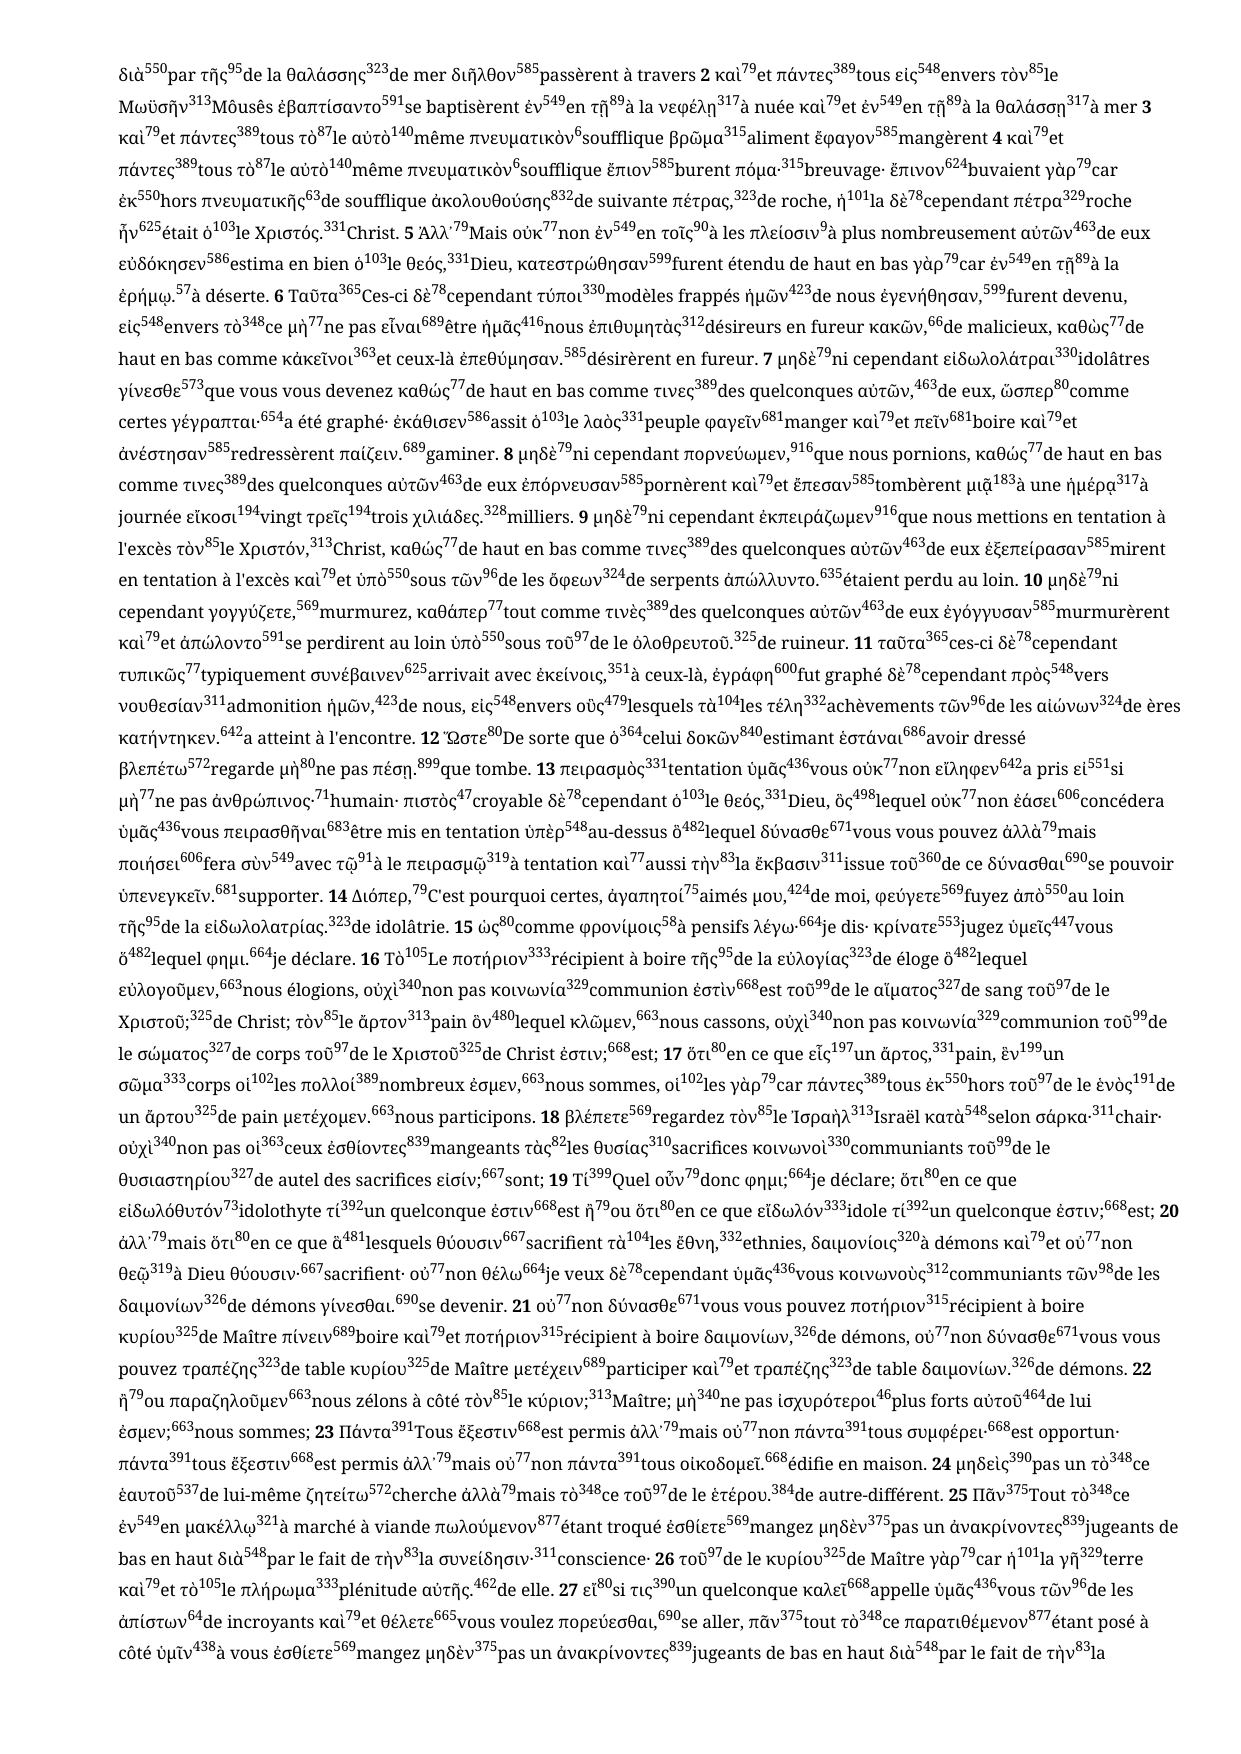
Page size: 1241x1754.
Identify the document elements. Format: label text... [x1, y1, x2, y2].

text 1 Οὐ77Non θέλω664je veux γὰρ79car ὑμᾶς436vous ἀγνοεῖν,689méconnaître, ἀδελφοί,336frères, ὅτι80en ce que οἱ102les πατέρες330pères ἡμῶν423de nous πάντες389tous ὑπὸ548sous τὴν83la νεφέλην311nuée ἦσαν624étaient καὶ79et πάντες389tous διὰ550par τῆς95de la θαλάσσης323de mer διῆλθον585passèrent à travers 2 καὶ79et πάντες389tous εἰς548envers τὸν85le Μωϋσῆν313Môusês ἐβαπτίσαντο591se baptisèrent ἐν549en τῇ89à la νεφέλῃ317à nuée καὶ79et ἐν549en τῇ89à la θαλάσσῃ317à mer 3 καὶ79et πάντες389tous τὸ87le αὐτὸ140même πνευματικὸν6soufflique βρῶμα315aliment ἔφαγον585mangèrent 4 καὶ79et πάντες389tous τὸ87le αὐτὸ140même πνευματικὸν6soufflique ἔπιον585burent πόμα·315breuvage· ἔπινον624buvaient γὰρ79car ἐκ550hors πνευματικῆς63de soufflique ἀκολουθούσης832de suivante πέτρας,323de roche, ἡ101la δὲ78cependant πέτρα329roche ἦν625était ὁ103le Χριστός.331Christ. 5 Ἀλλ᾽79Mais οὐκ77non ἐν549en τοῖς90à les πλείοσιν9à plus nombreusement αὐτῶν463de eux εὐδόκησεν586estima en bien ὁ103le θεός,331Dieu, κατεστρώθησαν599furent étendu de haut en bas γὰρ79car ἐν549en τῇ89à la ἐρήμῳ.57à déserte. 6 Ταῦτα365Ces-ci δὲ78cependant τύποι330modèles frappés ἡμῶν423de nous ἐγενήθησαν,599furent devenu, εἰς548envers τὸ348ce μὴ77ne pas εἶναι689être ἡμᾶς416nous ἐπιθυμητὰς312désireurs en fureur κακῶν,66de malicieux, καθὼς77de haut en bas comme κἀκεῖνοι363et ceux-là ἐπεθύμησαν.585désirèrent en fureur. 7 μηδὲ79ni cependant εἰδωλολάτραι330idolâtres γίνεσθε573que vous vous devenez καθώς77de haut en bas comme τινες389des quelconques αὐτῶν,463de eux, ὥσπερ80comme certes γέγραπται·654a été graphé· ἐκάθισεν586assit ὁ103le λαὸς331peuple φαγεῖν681manger καὶ79et πεῖν681boire καὶ79et ἀνέστησαν585redressèrent παίζειν.689gaminer. 8 μηδὲ79ni cependant πορνεύωμεν,916que nous pornions, καθώς77de haut en bas comme τινες389des quelconques αὐτῶν463de eux ἐπόρνευσαν585pornèrent καὶ79et ἔπεσαν585tombèrent μιᾷ183à une ἡμέρᾳ317à journée εἴκοσι194vingt τρεῖς194trois χιλιάδες.328milliers. 9 μηδὲ79ni cependant ἐκπειράζωμεν916que nous mettions en tentation à l'excès τὸν85le Χριστόν,313Christ, καθώς77de haut en bas comme τινες389des quelconques αὐτῶν463de eux ἐξεπείρασαν585mirent en tentation à l'excès καὶ79et ὑπὸ550sous τῶν96de les ὄφεων324de serpents ἀπώλλυντο.635étaient perdu au loin. 10 μηδὲ79ni cependant γογγύζετε,569murmurez, καθάπερ77tout comme τινὲς389des quelconques αὐτῶν463de eux ἐγόγγυσαν585murmurèrent καὶ79et ἀπώλοντο591se perdirent au loin ὑπὸ550sous τοῦ97de le ὀλοθρευτοῦ.325de ruineur. 11 ταῦτα365ces-ci δὲ78cependant τυπικῶς77typiquement συνέβαινεν625arrivait avec ἐκείνοις,351à ceux-là, ἐγράφη600fut graphé δὲ78cependant πρὸς548vers νουθεσίαν311admonition ἡμῶν,423de nous, εἰς548envers οὓς479lesquels τὰ104les τέλη332achèvements τῶν96de les αἰώνων324de ères κατήντηκεν.642a atteint à l'encontre. 12 Ὥστε80De sorte que ὁ364celui δοκῶν840estimant ἑστάναι686avoir dressé βλεπέτω572regarde μὴ80ne pas πέσῃ.899que tombe. 13 πειρασμὸς331tentation ὑμᾶς436vous οὐκ77non εἴληφεν642a pris εἰ551si μὴ77ne pas ἀνθρώπινος·71humain· πιστὸς47croyable δὲ78cependant ὁ103le θεός,331Dieu, ὃς498lequel οὐκ77non ἐάσει606concédera ὑμᾶς436vous πειρασθῆναι683être mis en tentation ὑπὲρ548au-dessus ὃ482lequel δύνασθε671vous vous pouvez ἀλλὰ79mais ποιήσει606fera σὺν549avec τῷ91à le πειρασμῷ319à tentation καὶ77aussi τὴν83la ἔκβασιν311issue τοῦ360de ce δύνασθαι690se pouvoir ὑπενεγκεῖν.681supporter. 14 Διόπερ,79C'est pourquoi certes, ἀγαπητοί75aimés μου,424de moi, φεύγετε569fuyez ἀπὸ550au loin τῆς95de la εἰδωλολατρίας.323de idolâtrie. 15 ὡς80comme φρονίμοις58à pensifs λέγω·664je dis· κρίνατε553jugez ὑμεῖς447vous ὅ482lequel φημι.664je déclare. 16 Τὸ105Le ποτήριον333récipient à boire τῆς95de la εὐλογίας323de éloge ὃ482lequel εὐλογοῦμεν,663nous élogions, οὐχὶ340non pas κοινωνία329communion ἐστὶν668est τοῦ99de le αἵματος327de sang τοῦ97de le Χριστοῦ;325de Christ; τὸν85le ἄρτον313pain ὃν480lequel κλῶμεν,663nous cassons, οὐχὶ340non pas κοινωνία329communion τοῦ99de le σώματος327de corps τοῦ97de le Χριστοῦ325de Christ ἐστιν;668est; 17 ὅτι80en ce que εἷς197un ἄρτος,331pain, ἓν199un σῶμα333corps οἱ102les πολλοί389nombreux ἐσμεν,663nous sommes, οἱ102les γὰρ79car πάντες389tous ἐκ550hors τοῦ97de le ἑνὸς191de un ἄρτου325de pain μετέχομεν.663nous participons. 18 βλέπετε569regardez τὸν85le Ἰσραὴλ313Israël κατὰ548selon σάρκα·311chair· οὐχὶ340non pas οἱ363ceux ἐσθίοντες839mangeants τὰς82les θυσίας310sacrifices κοινωνοὶ330communiants τοῦ99de le θυσιαστηρίου327de autel des sacrifices εἰσίν;667sont; 19 Τί399Quel οὖν79donc φημι;664je déclare; ὅτι80en ce que εἰδωλόθυτόν73idolothyte τί392un quelconque ἐστιν668est ἢ79ou ὅτι80en ce que εἴδωλόν333idole τί392un quelconque ἐστιν;668est; 20 ἀλλ᾽79mais ὅτι80en ce que ἃ481lesquels θύουσιν667sacrifient τὰ104les ἔθνη,332ethnies, δαιμονίοις320à démons καὶ79et οὐ77non θεῷ319à Dieu θύουσιν·667sacrifient· οὐ77non θέλω664je veux δὲ78cependant ὑμᾶς436vous κοινωνοὺς312communiants τῶν98de les δαιμονίων326de démons γίνεσθαι.690se devenir. 21 οὐ77non δύνασθε671vous vous pouvez ποτήριον315récipient à boire κυρίου325de Maître πίνειν689boire καὶ79et ποτήριον315récipient à boire δαιμονίων,326de démons, οὐ77non δύνασθε671vous vous pouvez τραπέζης323de table κυρίου325de Maître μετέχειν689participer καὶ79et τραπέζης323de table δαιμονίων.326de démons. 22 ἢ79ou παραζηλοῦμεν663nous zélons à côté τὸν85le κύριον;313Maître; μὴ340ne pas ἰσχυρότεροι46plus forts αὐτοῦ464de lui ἐσμεν;663nous sommes; 23 Πάντα391Tous ἔξεστιν668est permis ἀλλ᾽79mais οὐ77non πάντα391tous συμφέρει·668est opportun· πάντα391tous ἔξεστιν668est permis ἀλλ᾽79mais οὐ77non πάντα391tous οἰκοδομεῖ.668édifie en maison. 24 μηδεὶς390pas un τὸ348ce ἑαυτοῦ537de lui-même ζητείτω572cherche ἀλλὰ79mais τὸ348ce τοῦ97de le ἑτέρου.384de autre-différent. 25 Πᾶν375Tout τὸ348ce ἐν549en μακέλλῳ321à marché à viande πωλούμενον877étant troqué ἐσθίετε569mangez μηδὲν375pas un ἀνακρίνοντες839jugeants de bas en haut διὰ548par le fait de τὴν83la συνείδησιν·311conscience· 26 τοῦ97de le κυρίου325de Maître γὰρ79car ἡ101la γῆ329terre καὶ79et τὸ105le πλήρωμα333plénitude αὐτῆς.462de elle. 27 εἴ80si τις390un quelconque καλεῖ668appelle ὑμᾶς436vous τῶν96de les ἀπίστων64de incroyants καὶ79et θέλετε665vous voulez πορεύεσθαι,690se aller, πᾶν375tout τὸ348ce παρατιθέμενον877étant posé à côté ὑμῖν438à vous ἐσθίετε569mangez μηδὲν375pas un ἀνακρίνοντες839jugeants de bas en haut διὰ548par le fait de τὴν83la συνείδησιν.311conscience. 28 ἐὰν80si le cas échéant δέ78cependant τις390un quelconque ὑμῖν438à vous εἴπῃ·899que dise· τοῦτο158ce-ci ἱερόθυτόν49sanctuaire sacrifice ἐστιν,668est, μὴ77ne pas ἐσθίετε569mangez δι᾽548par le fait de ἐκεῖνον346celui-là τὸν346celui μηνύσαντα707ayant indiqué καὶ79et τὴν83la συνείδησιν·311conscience· 29 συνείδησιν311conscience δὲ78cependant λέγω664je dis οὐχὶ77non pas τὴν344celle ἑαυτοῦ537de lui-même ἀλλὰ79mais τὴν344celle τοῦ97de le ἑτέρου.384de autre-différent. ἱνατί77pourquoi γὰρ79car ἡ101la ἐλευθερία329liberté μου424de moi κρίνεται680est jugé ὑπὸ550sous ἄλλης125de autre συνειδήσεως;323de conscience; 30 εἰ80si ἐγὼ431moi χάριτι317à grâce μετέχω,664je participe, τί399quel βλασφημοῦμαι676je suis blasphémé ὑπὲρ550au-dessus οὗ494de lequel ἐγὼ431moi εὐχαριστῶ;664je rends grâce; 31 Εἴτε79Soit οὖν79donc ἐσθίετε665vous mangez εἴτε79soit πίνετε665vous buvez εἴτε79soit τι375un quelconque ποιεῖτε,665vous faites, πάντα374tous εἰς548envers δόξαν311gloire θεοῦ325de Dieu ποιεῖτε.569faites. 32 ἀπρόσκοποι46irréprochables καὶ79et Ἰουδαίοις58à Ioudaiens γίνεσθε573que vous vous devenez καὶ79et Ἕλλησιν318à Hellèns καὶ79et τῇ89à la ἐκκλησίᾳ317à église τοῦ97de le θεοῦ,325de Dieu, 33 καθὼς77de haut en bas comme κἀγὼ431et moi πάντα374tous πᾶσιν377à tous ἀρέσκω664je plais μὴ79ne pas ζητῶν840cherchant τὸ87le ἐμαυτοῦ511de moi-même σύμφορον55convenable ἀλλὰ79mais τὸ348ce τῶν96de les πολλῶν,383de nombreux, ἵνα80afin que σωθῶσιν.910que soient sauvé. [118, 59, 1181, 1665]
